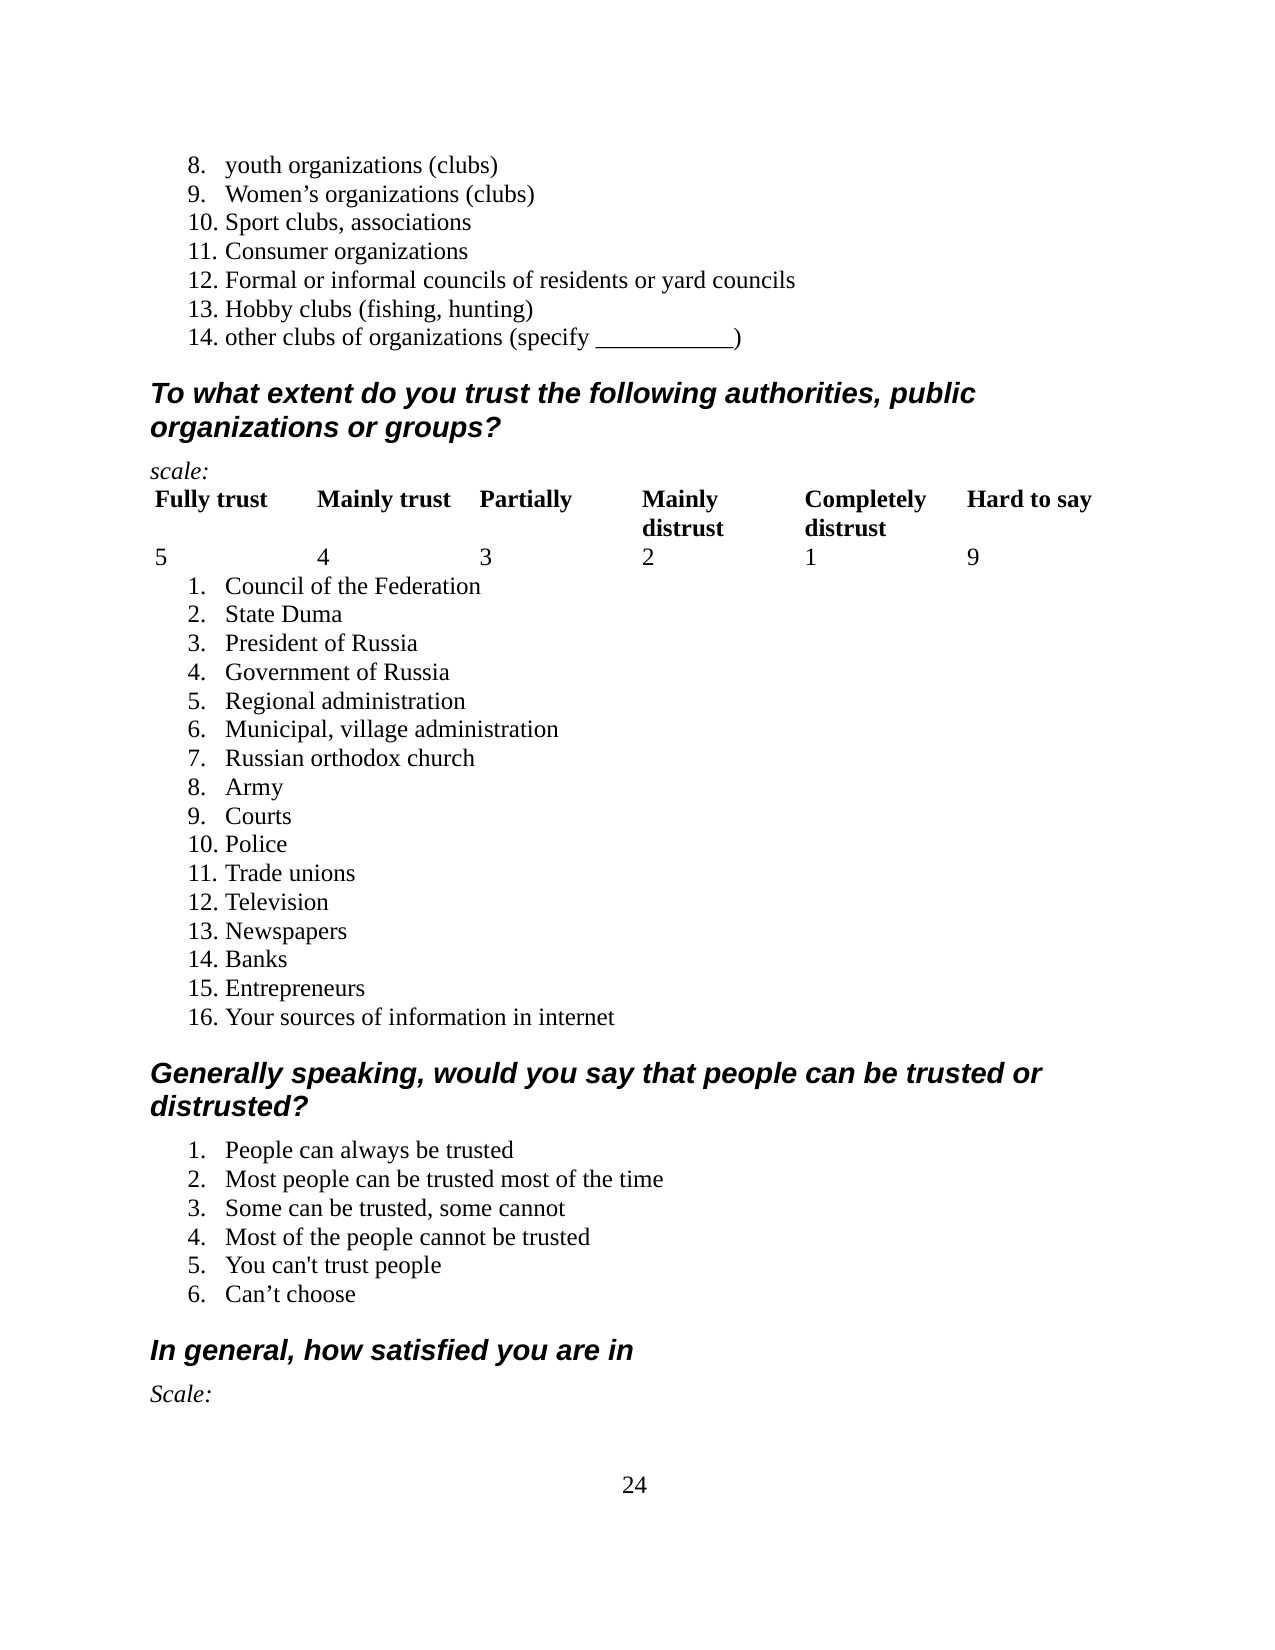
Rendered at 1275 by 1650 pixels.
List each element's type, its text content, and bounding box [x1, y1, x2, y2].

list Council of the Federation [187, 571, 1125, 599]
table_cell 1 [800, 542, 962, 571]
table_header Completely distrust [800, 485, 962, 542]
list Can’t choose [187, 1279, 1125, 1308]
list Formal or informal councils of residents or yard councils [187, 265, 1125, 294]
table_cell 9 [963, 542, 1125, 571]
list Entrepreneurs [187, 973, 1125, 1002]
list Banks [187, 944, 1125, 973]
table_cell 2 [638, 542, 800, 571]
list People can always be trusted [187, 1135, 1125, 1164]
table_header Fully trust [150, 485, 312, 542]
list Most of the people cannot be trusted [187, 1222, 1125, 1250]
list Most people can be trusted most of the time [187, 1164, 1125, 1193]
list Courts [187, 801, 1125, 829]
list Consumer organizations [187, 236, 1125, 265]
text Scale: [150, 1379, 1125, 1408]
list Trade unions [187, 858, 1125, 887]
table_header Mainly trust [313, 485, 475, 542]
table_cell 3 [475, 542, 637, 571]
list Regional administration [187, 686, 1125, 714]
list Women’s organizations (clubs) [187, 179, 1125, 207]
list Newspapers [187, 916, 1125, 944]
list Government of Russia [187, 657, 1125, 686]
list Your sources of information in internet [187, 1002, 1125, 1031]
list Russian orthodox church [187, 743, 1125, 772]
list President of Russia [187, 628, 1125, 657]
list Police [187, 829, 1125, 858]
table_cell 5 [150, 542, 312, 571]
list Army [187, 772, 1125, 801]
list other clubs of organizations (specify ___________) [187, 322, 1125, 351]
list Television [187, 887, 1125, 916]
table_header Partially [475, 485, 637, 542]
subtitle In general, how satisfied you are in [150, 1333, 1125, 1366]
table_header Hard to say [963, 485, 1125, 542]
list You can't trust people [187, 1250, 1125, 1279]
table_header Mainly distrust [638, 485, 800, 542]
list Hobby clubs (fishing, hunting) [187, 294, 1125, 322]
text scale: [150, 456, 1125, 484]
list Municipal, village administration [187, 714, 1125, 743]
subtitle To what extent do you trust the following authorities, public organizations or groups? [150, 376, 1125, 443]
subtitle Generally speaking, would you say that people can be trusted or distrusted? [150, 1056, 1125, 1123]
list State Duma [187, 599, 1125, 628]
list Some can be trusted, some cannot [187, 1193, 1125, 1222]
table_cell 4 [313, 542, 475, 571]
list youth organizations (clubs) [187, 150, 1125, 179]
list Sport clubs, associations [187, 207, 1125, 236]
